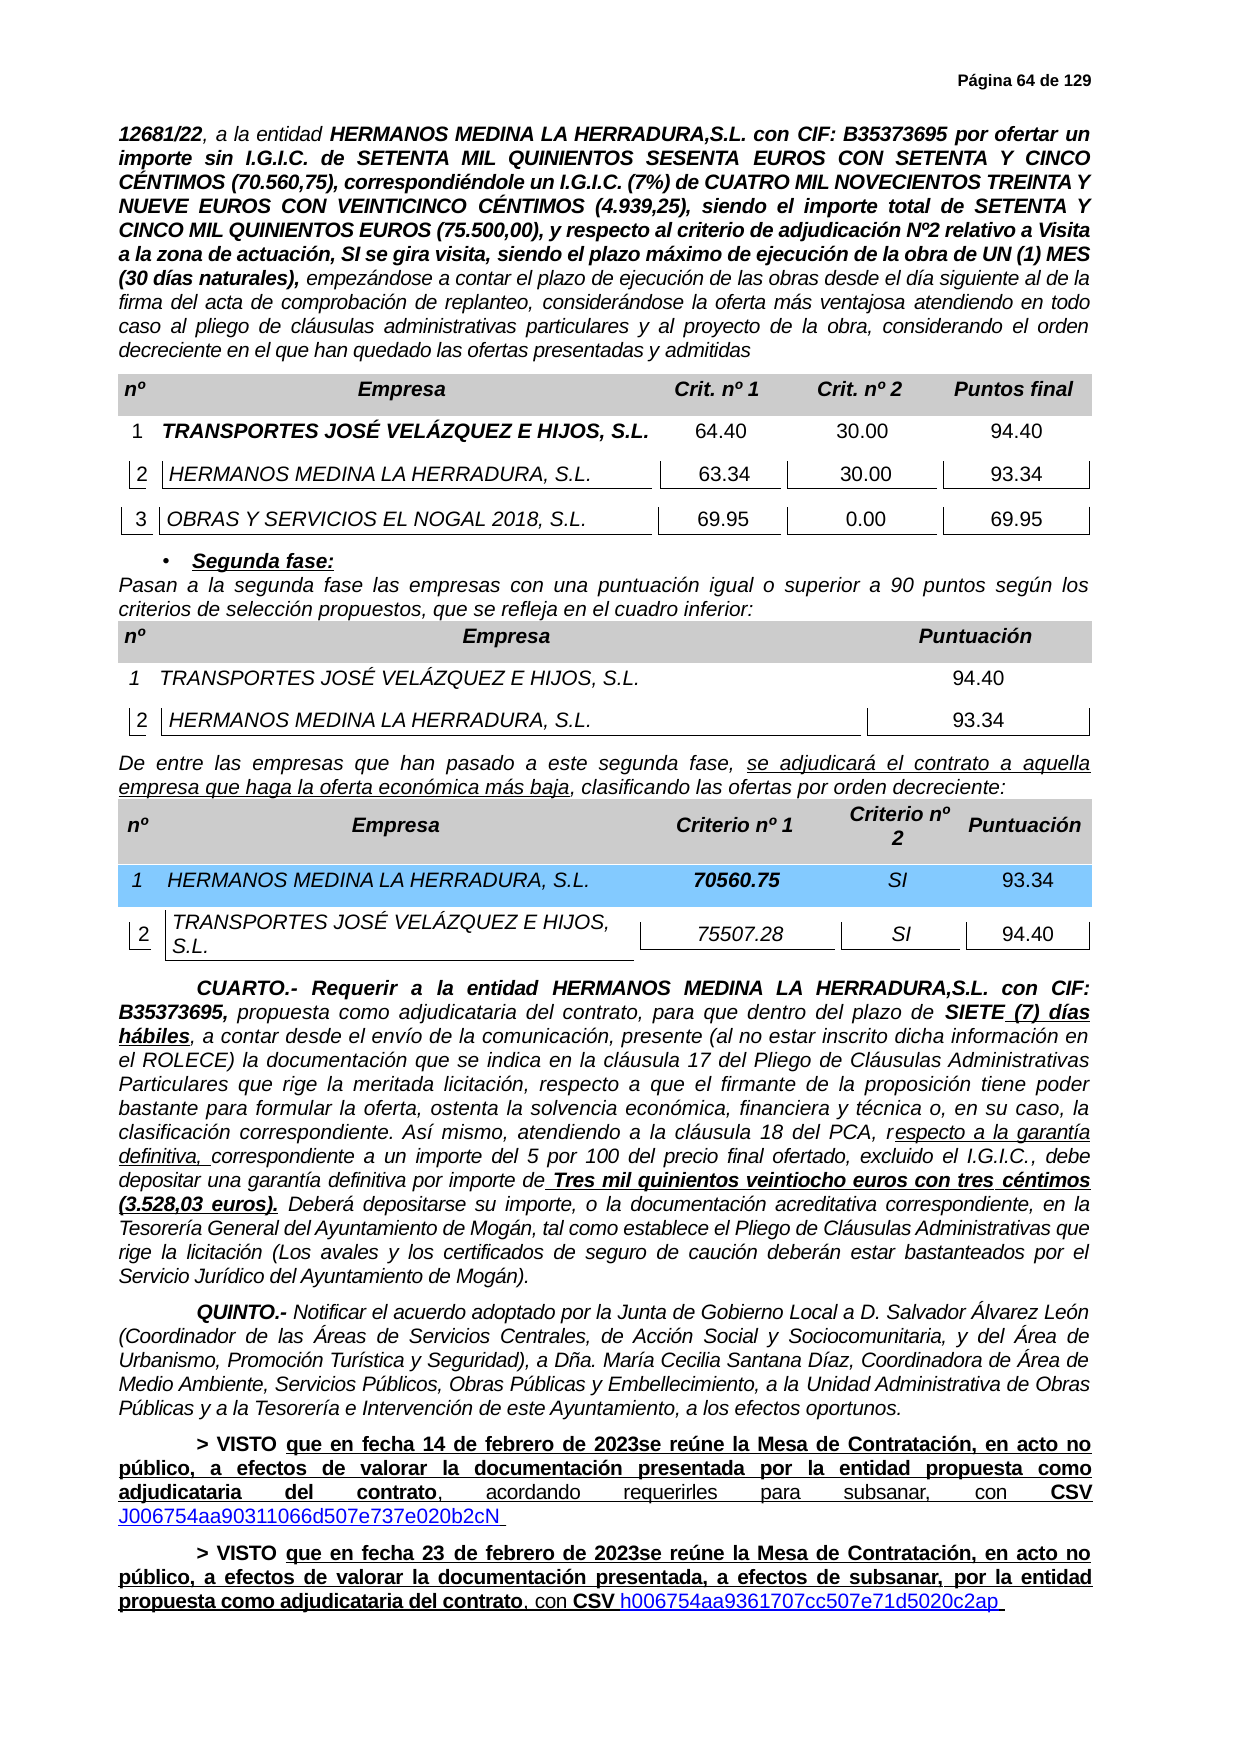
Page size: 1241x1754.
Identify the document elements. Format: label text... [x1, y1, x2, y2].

table_cell OBRAS Y SERVICIOS EL NOGAL 2018, S.L. [156, 504, 655, 549]
table_cell 64,40 [655, 416, 784, 458]
table_cell 94,40 [963, 907, 1092, 976]
table_cell 93,34 [940, 459, 1092, 504]
table_cell 70560,75 [637, 865, 838, 907]
table_cell 0,00 [784, 504, 940, 549]
table_header Puntuación [963, 799, 1092, 864]
table_header nº [118, 621, 156, 663]
table_cell 3 [118, 504, 156, 549]
table_header Crit. nº 1 [655, 374, 784, 416]
table_cell 1 [118, 663, 156, 705]
table_header Empresa [156, 621, 864, 663]
table_cell 2 [118, 459, 156, 504]
table_cell 69,95 [940, 504, 1092, 549]
table_cell 69,95 [655, 504, 784, 549]
table_cell TRANSPORTES JOSÉ VELÁZQUEZ E HIJOS, S.L. [162, 907, 637, 976]
table_header Puntuación [864, 621, 1092, 663]
table_header Empresa [162, 799, 637, 864]
table_cell 75507,28 [637, 907, 838, 976]
text adjudicataria del contrato, acordando requerirles para subsanar, con CSV [118, 1478, 1092, 1501]
table_cell SI [838, 907, 963, 976]
text propuesta como adjudicataria del contrato, con CSV h006754aa9361707cc507e71d5020c2ap [118, 1587, 1092, 1612]
table_cell 2 [118, 705, 156, 751]
text QUINTO.- Notificar el acuerdo adoptado por la Junta de Gobierno Local a D. Salvador Álvarez León (Coordinador de las Áreas de Servicios Centrales, de Acción Social y Sociocomunitaria, y del Área de Urbanismo, Promoción Turística y Seguridad), a Dña. María Cecilia Santana Díaz, Coordinadora de Área de Medio Ambiente, Servicios Públicos, Obras Públicas y Embellecimiento, a la Unidad Administrativa de Obras Públicas y a la Tesorería e Intervención de este Ayuntamiento, a los efectos oportunos. [118, 1300, 1092, 1420]
table_cell 93,34 [963, 865, 1092, 907]
table_header Criterio nº 1 [637, 799, 838, 864]
table_cell TRANSPORTES JOSÉ VELÁZQUEZ E HIJOS, S.L. [156, 663, 864, 705]
table_header nº [118, 374, 156, 416]
table_cell HERMANOS MEDINA LA HERRADURA, S.L. [156, 705, 864, 751]
table_cell 30,00 [784, 459, 940, 504]
text De entre las empresas que han pasado a este segunda fase, se adjudicará el contrato a aquella empresa que haga la oferta económica más baja, clasificando las ofertas por orden decreciente: [118, 751, 1092, 798]
table_cell 1 [118, 865, 162, 907]
table_cell 93,34 [864, 705, 1092, 751]
table_cell HERMANOS MEDINA LA HERRADURA, S.L. [162, 865, 637, 907]
table_header Criterio nº 2 [838, 799, 963, 864]
table_cell 94,40 [864, 663, 1092, 705]
table_cell 1 [118, 416, 156, 458]
text > VISTO que en fecha 14 de febrero de 2023se reúne la Mesa de Contratación, en acto no público, a efectos de valorar la documentación presentada por la entidad propuesta como [118, 1432, 1092, 1477]
table_header nº [118, 799, 162, 864]
table_cell 2 [118, 907, 162, 976]
table_header Empresa [156, 374, 655, 416]
table_cell TRANSPORTES JOSÉ VELÁZQUEZ E HIJOS, S.L. [156, 416, 655, 458]
table_header Crit. nº 2 [784, 374, 940, 416]
text Pasan a la segunda fase las empresas con una puntuación igual o superior a 90 puntos según los criterios de selección propuestos, que se refleja en el cuadro inferior: [118, 573, 1092, 621]
table_cell 63,34 [655, 459, 784, 504]
table_cell 30,00 [784, 416, 940, 458]
list Segunda fase: [162, 549, 1092, 573]
table_cell 94,40 [940, 416, 1092, 458]
table_cell HERMANOS MEDINA LA HERRADURA, S.L. [156, 459, 655, 504]
text 12681/22, a la entidad HERMANOS MEDINA LA HERRADURA,S.L. con CIF: B35373695 por ofertar un importe sin I.G.I.C. de SETENTA MIL QUINIENTOS SESENTA EUROS CON SETENTA Y CINCO CÉNTIMOS (70.560,75), correspondiéndole un I.G.I.C. (7%) de CUATRO MIL NOVECIENTOS TREINTA Y NUEVE EUROS CON VEINTICINCO CÉNTIMOS (4.939,25), siendo el importe total de SETENTA Y CINCO MIL QUINIENTOS EUROS (75.500,00), y respecto al criterio de adjudicación Nº2 relativo a Visita a la zona de actuación, SI se gira visita, siendo el plazo máximo de ejecución de la obra de UN (1) MES (30 días naturales), empezándose a contar el plazo de ejecución de las obras desde el día siguiente al de la firma del acta de comprobación de replanteo, considerándose la oferta más ventajosa atendiendo en todo caso al pliego de cláusulas administrativas particulares y al proyecto de la obra, considerando el orden decreciente en el que han quedado las ofertas presentadas y admitidas [118, 122, 1092, 362]
text CUARTO.- Requerir a la entidad HERMANOS MEDINA LA HERRADURA,S.L. con CIF: B35373695, propuesta como adjudicataria del contrato, para que dentro del plazo de SIETE (7) días hábiles, a contar desde el envío de la comunicación, presente (al no estar inscrito dicha información en el ROLECE) la documentación que se indica en la cláusula 17 del Pliego de Cláusulas Administrativas Particulares que rige la meritada licitación, respecto a que el firmante de la proposición tiene poder bastante para formular la oferta, ostenta la solvencia económica, financiera y técnica o, en su caso, la clasificación correspondiente. Así mismo, atendiendo a la cláusula 18 del PCA, respecto a la garantía definitiva, correspondiente a un importe del 5 por 100 del precio final ofertado, excluido el I.G.I.C., debe depositar una garantía definitiva por importe de Tres mil quinientos veintiocho euros con tres céntimos (3.528,03 euros). Deberá depositarse su importe, o la documentación acreditativa correspondiente, en la Tesorería General del Ayuntamiento de Mogán, tal como establece el Pliego de Cláusulas Administrativas que rige la licitación (Los avales y los certificados de seguro de caución deberán estar bastanteados por el Servicio Jurídico del Ayuntamiento de Mogán). [118, 976, 1092, 1287]
table_cell SI [838, 865, 963, 907]
table_header Puntos final [940, 374, 1092, 416]
text J006754aa90311066d507e737e020b2cN [118, 1502, 1092, 1528]
text > VISTO que en fecha 23 de febrero de 2023se reúne la Mesa de Contratación, en acto no público, a efectos de valorar la documentación presentada, a efectos de subsanar, por la entidad [118, 1541, 1092, 1586]
